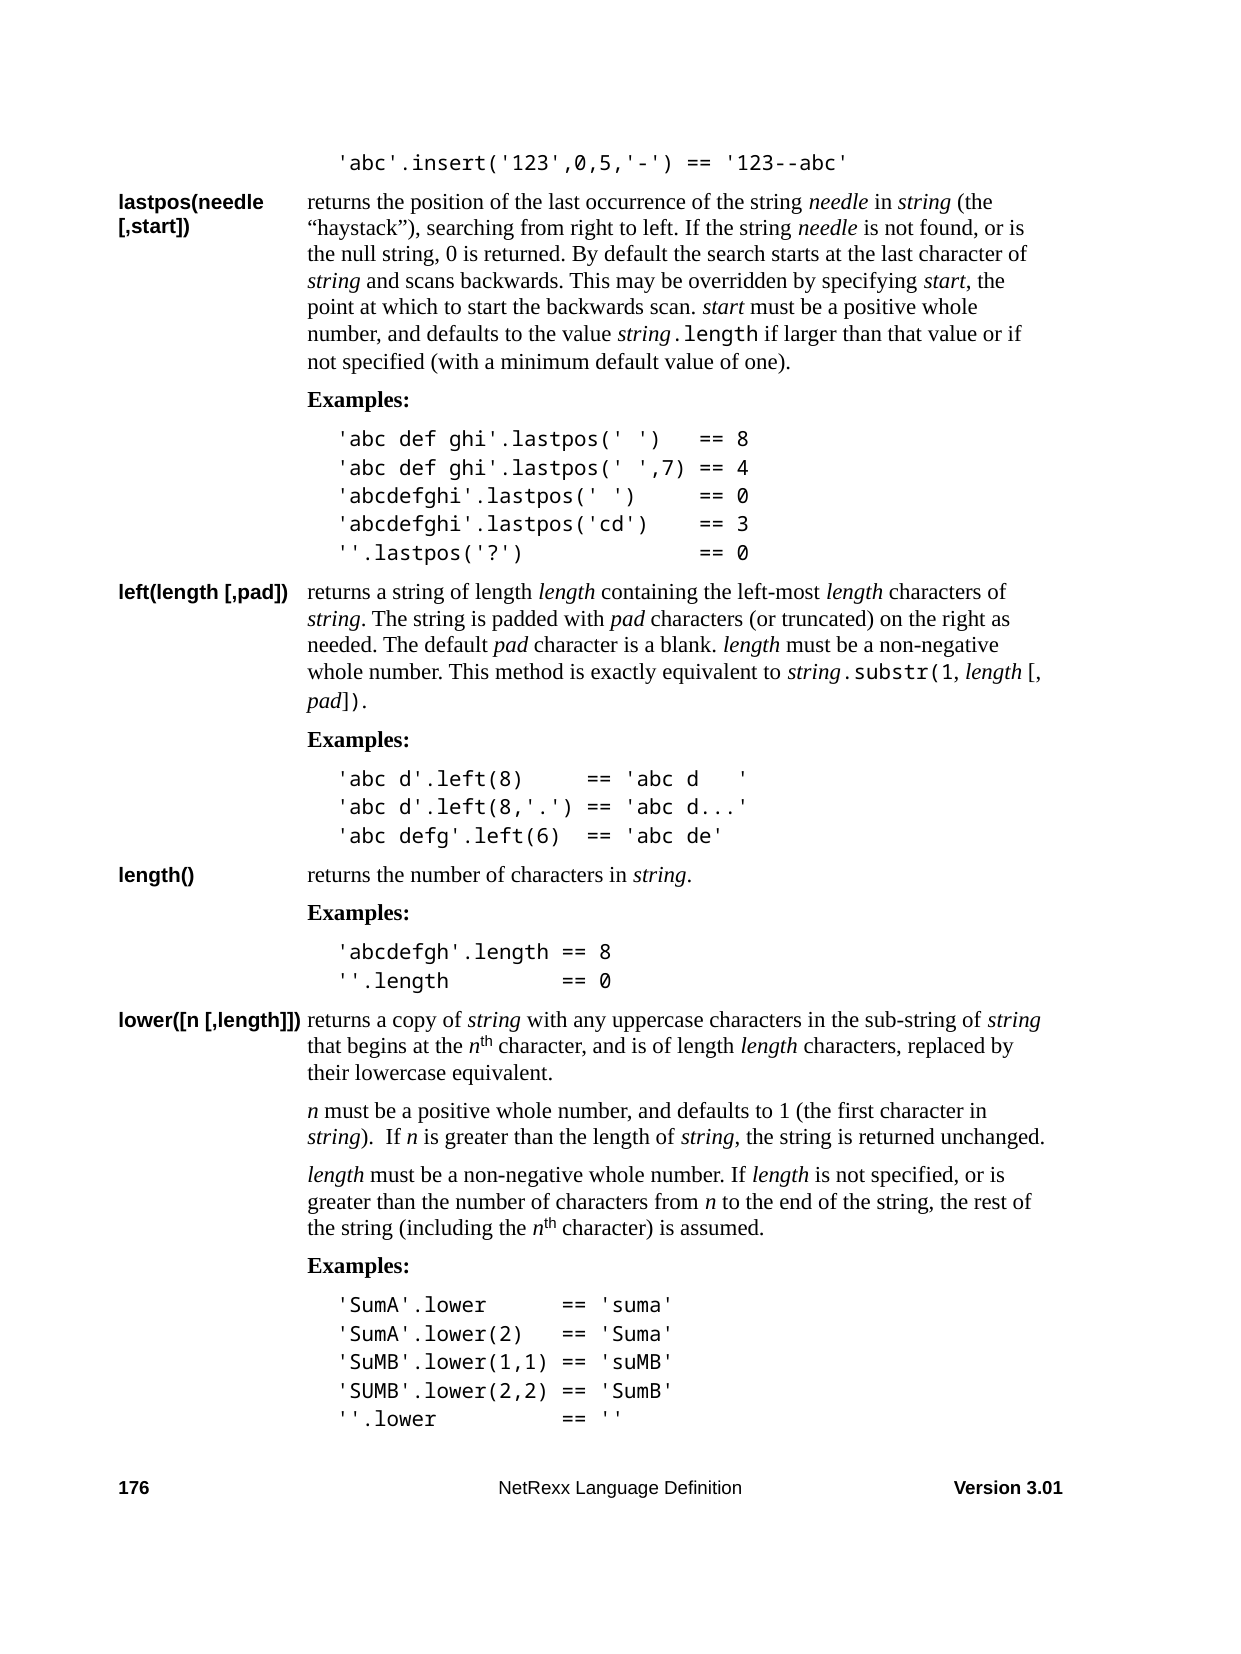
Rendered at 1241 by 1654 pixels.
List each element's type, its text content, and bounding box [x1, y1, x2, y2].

table_cell lastpos(needle [,start]) [118, 188, 307, 578]
table_cell 'abc'.insert('123',0,5,'-') == '123--abc' [307, 148, 1063, 188]
table_cell returns a string of length length containing the left-most length characters of string. The string is padded with pad characters (or truncated) on the right as needed. The default pad character is a blank. length must be a non-negative whole number. This method is exactly equivalent to string.substr(1, length [, pad]). Examples: 'abc d'.left(8) == 'abc d ' 'abc d'.left(8,'.') == 'abc d...' 'abc defg'.left(6) == 'abc de' [307, 578, 1063, 861]
table_cell returns the position of the last occurrence of the string needle in string (the “haystack”), searching from right to left. If the string needle is not found, or is the null string, 0 is returned. By default the search starts at the last character of string and scans backwards. This may be overridden by specifying start, the point at which to start the backwards scan. start must be a positive whole number, and defaults to the value string.length if larger than that value or if not specified (with a minimum default value of one). Examples: 'abc def ghi'.lastpos(' ') == 8 'abc def ghi'.lastpos(' ',7) == 4 'abcdefghi'.lastpos(' ') == 0 'abcdefghi'.lastpos('cd') == 3 ''.lastpos('?') == 0 [307, 188, 1063, 578]
table_cell returns the number of characters in string. Examples: 'abcdefgh'.length == 8 ''.length == 0 [307, 861, 1063, 1006]
table_cell [118, 148, 307, 188]
table_cell lower([n [,length]]) [118, 1006, 307, 1444]
table_cell left(length [,pad]) [118, 578, 307, 861]
table_cell length() [118, 861, 307, 1006]
table_cell returns a copy of string with any uppercase characters in the sub-string of string that begins at the nth character, and is of length length characters, replaced by their lowercase equivalent. n must be a positive whole number, and defaults to 1 (the first character in string). If n is greater than the length of string, the string is returned unchanged. length must be a non-negative whole number. If length is not specified, or is greater than the number of characters from n to the end of the string, the rest of the string (including the nth character) is assumed. Examples: 'SumA'.lower == 'suma' 'SumA'.lower(2) == 'Suma' 'SuMB'.lower(1,1) == 'suMB' 'SUMB'.lower(2,2) == 'SumB' ''.lower == '' [307, 1006, 1063, 1444]
